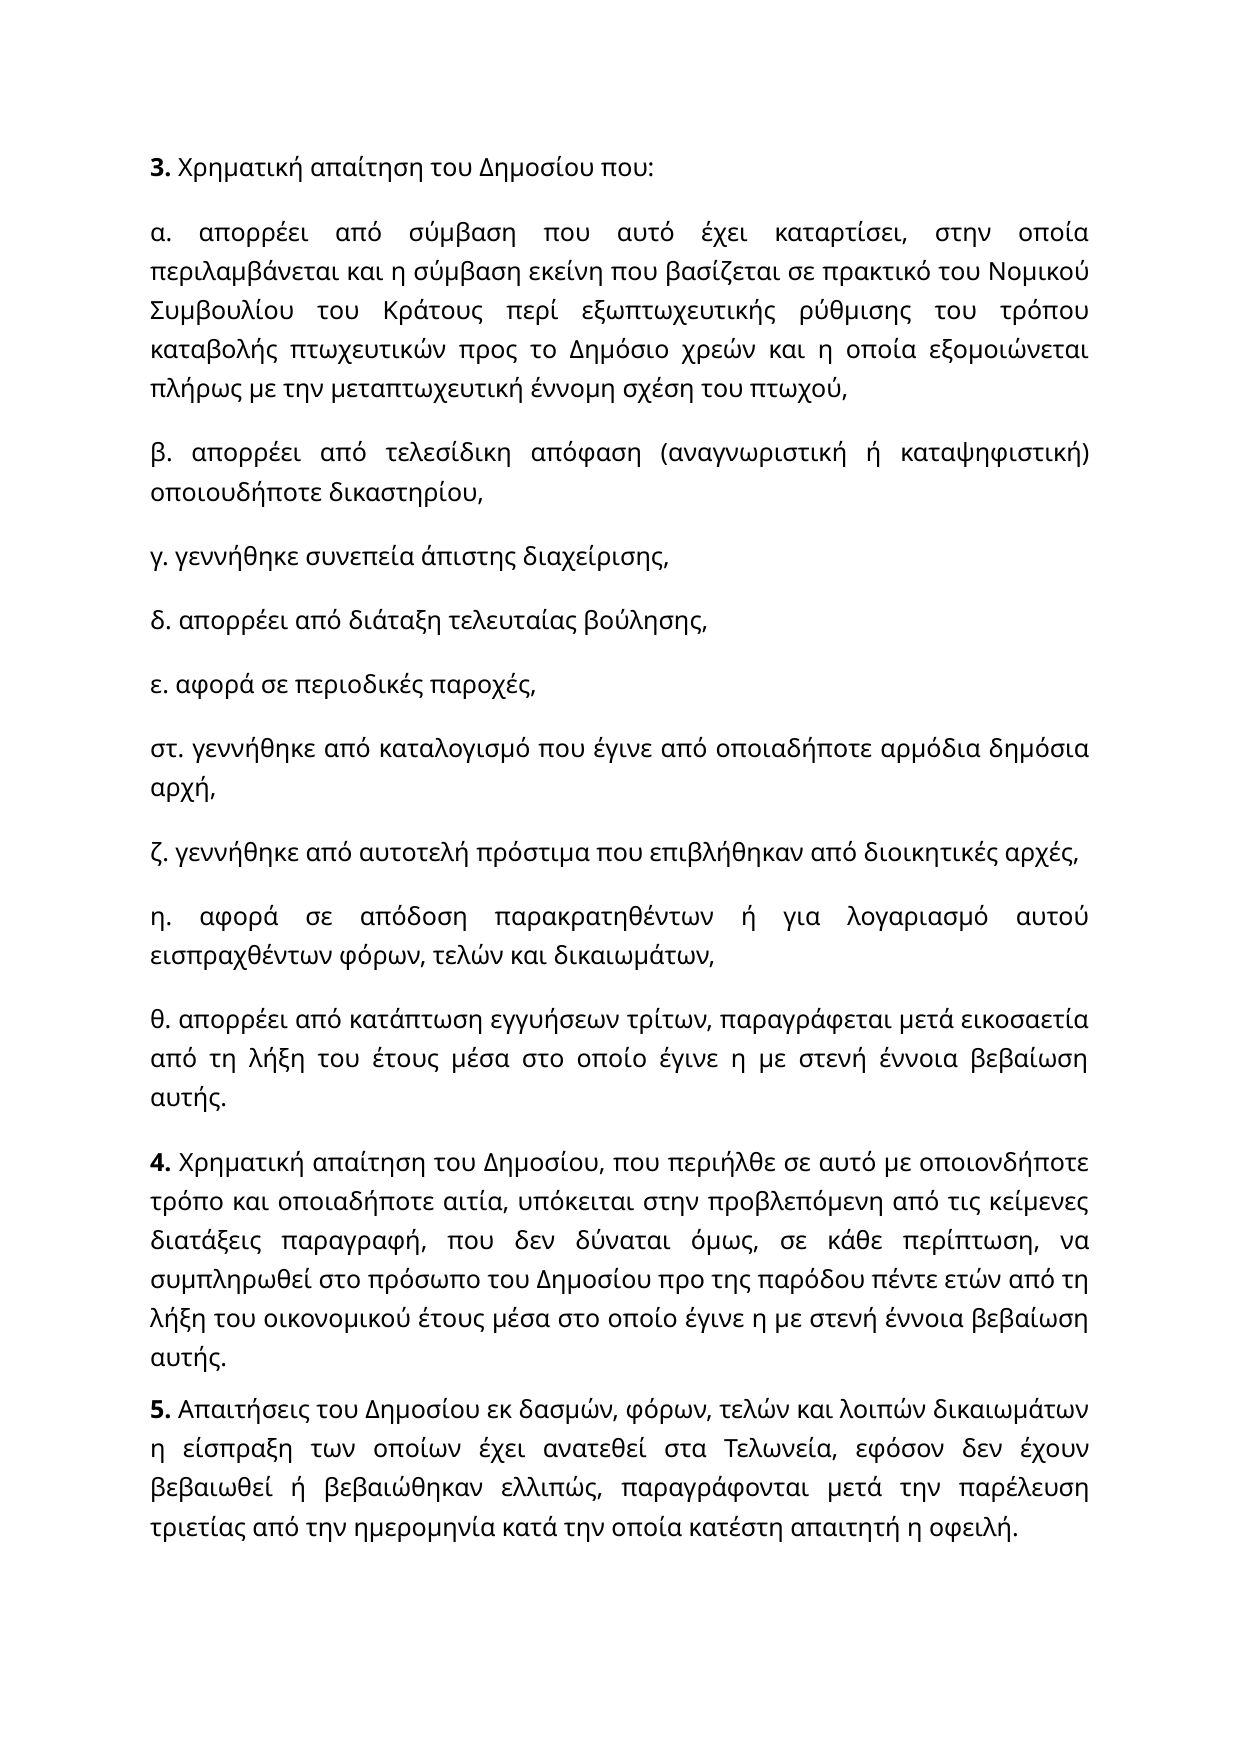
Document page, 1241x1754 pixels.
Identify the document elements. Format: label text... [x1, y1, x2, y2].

text δ. απορρέει από διάταξη τελευταίας βούλησης, [150, 602, 1090, 637]
text η. αφορά σε απόδοση παρακρατηθέντων ή για λογαριασμό αυτού εισπραχθέντων φόρων, τελών και δικαιωμάτων, [150, 898, 1090, 972]
text γ. γεννήθηκε συνεπεία άπιστης διαχείρισης, [150, 538, 1090, 572]
text α. απορρέει από σύμβαση που αυτό έχει καταρτίσει, στην οποία περιλαμβάνεται και η σύμβαση εκείνη που βασίζεται σε πρακτικό του Νομικού Συμβουλίου του Κράτους περί εξωπτωχευτικής ρύθμισης του τρόπου καταβολής πτωχευτικών προς το Δημόσιο χρεών και η οποία εξομοιώνεται πλήρως με την μεταπτωχευτική έννομη σχέση του πτωχού, [150, 214, 1090, 405]
text θ. απορρέει από κατάπτωση εγγυήσεων τρίτων, παραγράφεται μετά εικοσαετία από τη λήξη του έτους μέσα στο οποίο έγινε η με στενή έννοια βεβαίωση αυτής. [150, 1002, 1090, 1114]
text 4. Χρηματική απαίτηση του Δημοσίου, που περιήλθε σε αυτό με οποιονδήποτε τρόπο και οποιαδήποτε αιτία, υπόκειται στην προβλεπόμενη από τις κείμενες διατάξεις παραγραφή, που δεν δύναται όμως, σε κάθε περίπτωση, να συμπληρωθεί στο πρόσωπο του Δημοσίου προ της παρόδου πέντε ετών από τη λήξη του οικονομικού έτους μέσα στο οποίο έγινε η με στενή έννοια βεβαίωση αυτής. [150, 1144, 1090, 1374]
text 3. Χρηματική απαίτηση του Δημοσίου που: [150, 150, 1090, 184]
text ε. αφορά σε περιοδικές παροχές, [150, 667, 1090, 701]
text στ. γεννήθηκε από καταλογισμό που έγινε από οποιαδήποτε αρμόδια δημόσια αρχή, [150, 731, 1090, 804]
text ζ. γεννήθηκε από αυτοτελή πρόστιμα που επιβλήθηκαν από διοικητικές αρχές, [150, 834, 1090, 868]
text β. απορρέει από τελεσίδικη απόφαση (αναγνωριστική ή καταψηφιστική) οποιουδήποτε δικαστηρίου, [150, 435, 1090, 508]
text 5. Απαιτήσεις του Δημοσίου εκ δασμών, φόρων, τελών και λοιπών δικαιωμάτων η είσπραξη των οποίων έχει ανατεθεί στα Τελωνεία, εφόσον δεν έχουν βεβαιωθεί ή βεβαιώθηκαν ελλιπώς, παραγράφονται μετά την παρέλευση τριετίας από την ημερομηνία κατά την οποία κατέστη απαιτητή η οφειλή. [150, 1392, 1090, 1543]
